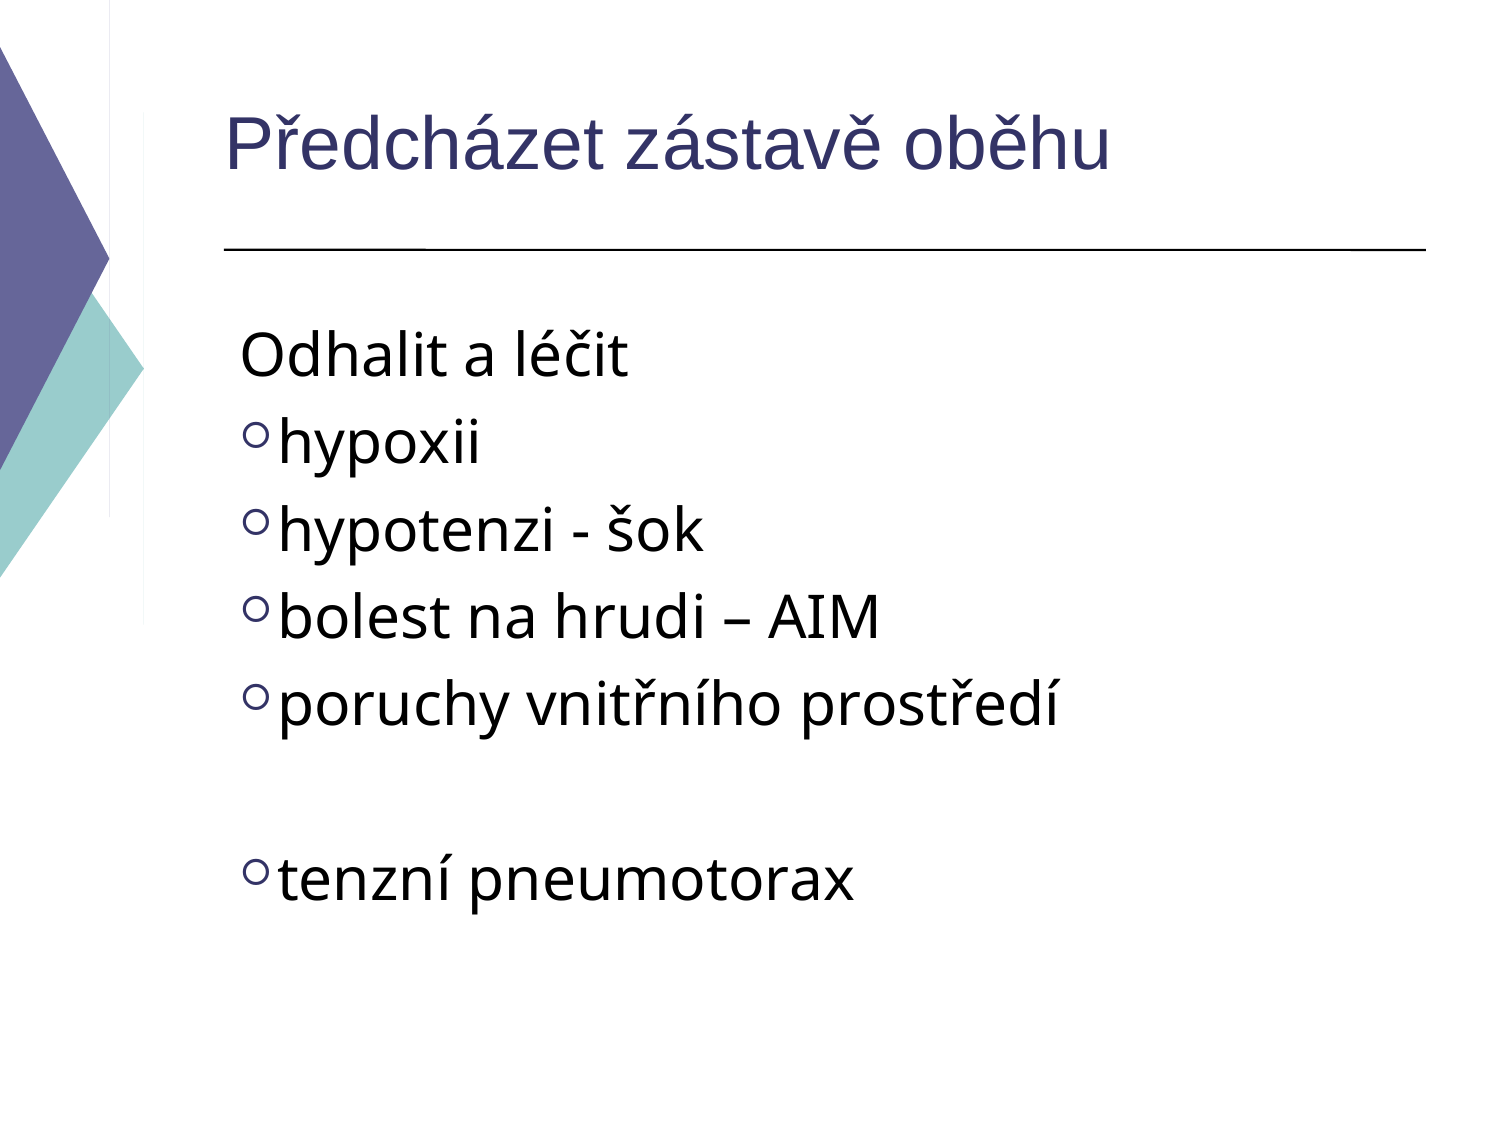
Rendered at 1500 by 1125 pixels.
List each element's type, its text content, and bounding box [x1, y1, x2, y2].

list Odhalit a léčit hypoxii hypotenzi - šok bolest na hrudi – AIM poruchy vnitřního prostředí tenzní pneumotorax [224, 299, 1424, 1114]
title Předcházet zástavě oběhu [224, 48, 1424, 229]
